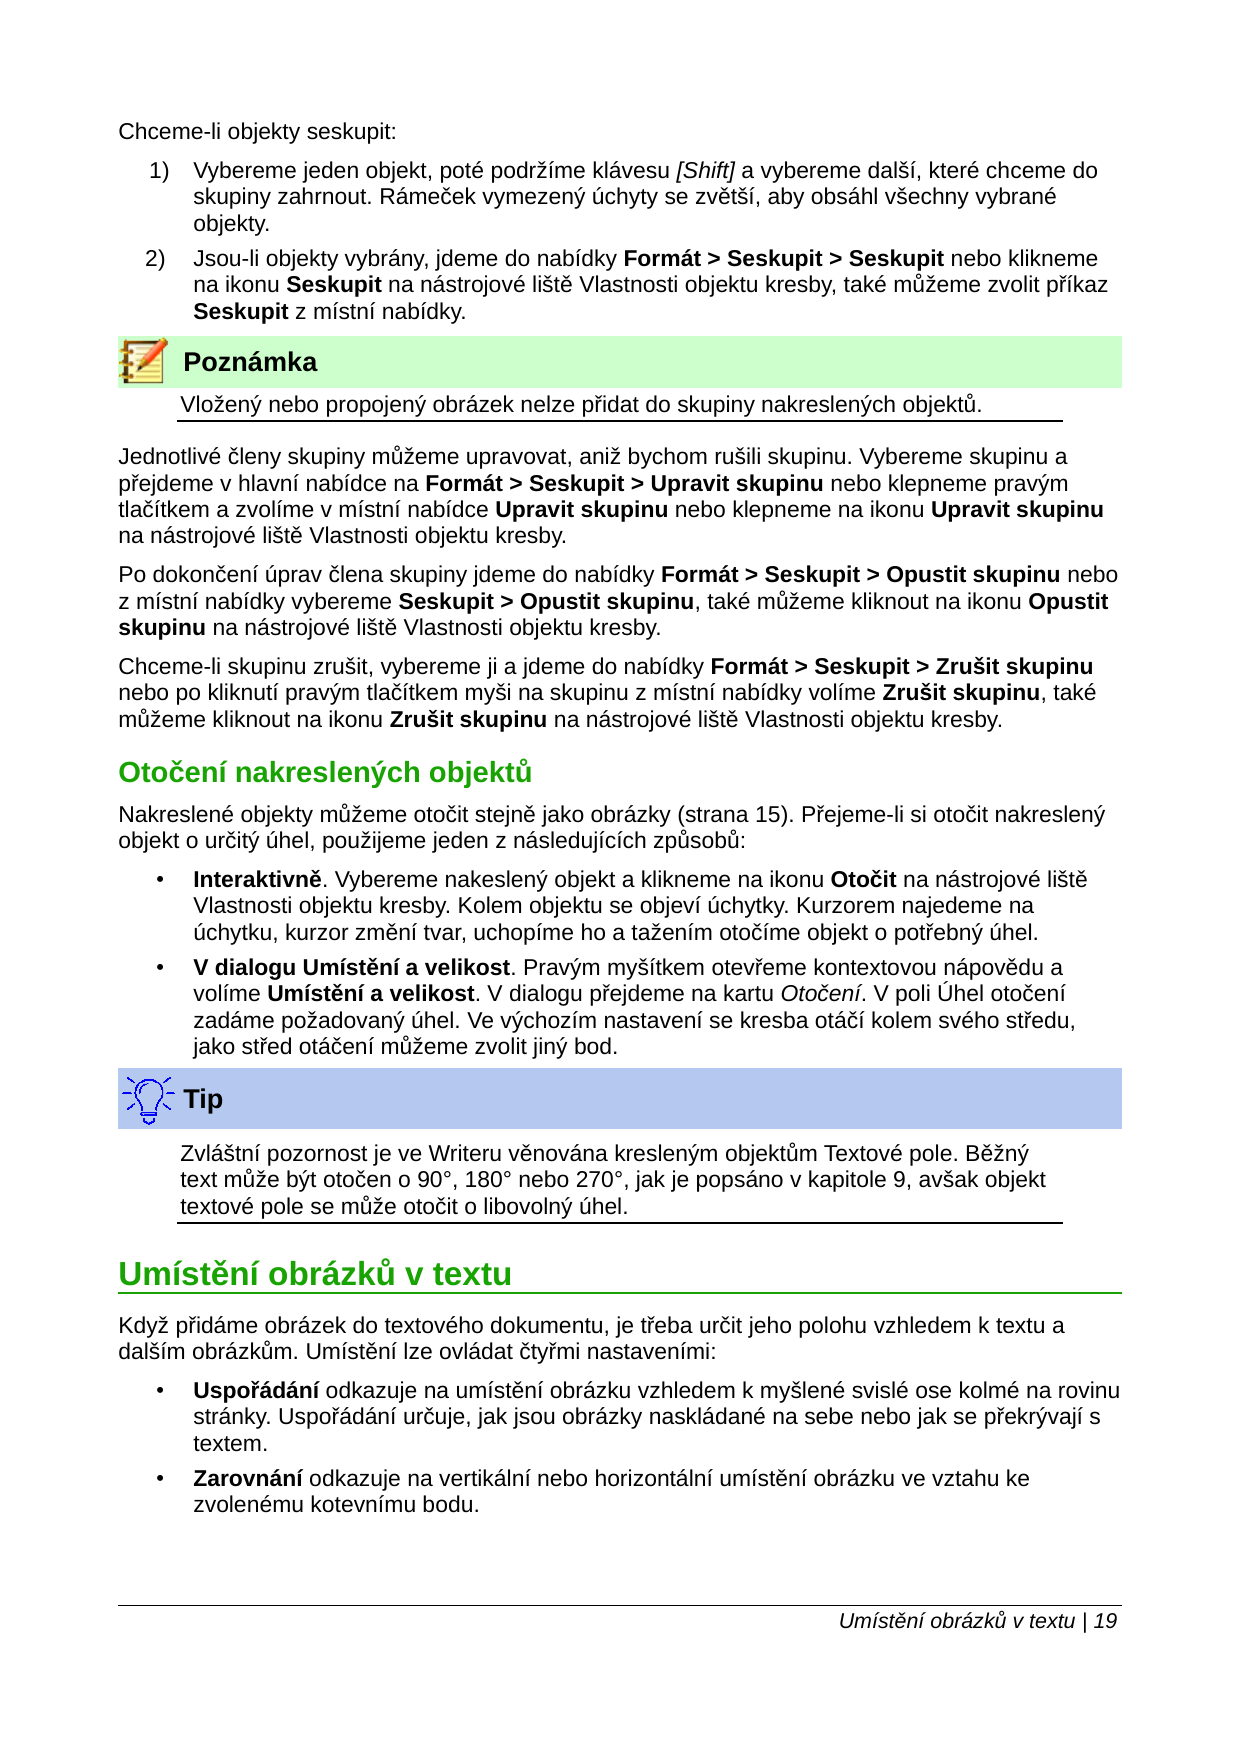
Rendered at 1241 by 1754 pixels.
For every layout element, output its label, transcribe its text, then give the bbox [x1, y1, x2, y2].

list Jsou-li objekty vybrány, jdeme do nabídky Formát > Seskupit > Seskupit nebo klikneme na ikonu Seskupit na nástrojové liště Vlastnosti objektu kresby, také můžeme zvolit příkaz Seskupit z místní nabídky. [165, 245, 1122, 324]
picture [119, 336, 170, 387]
list Interaktivně. Vybereme nakeslený objekt a klikneme na ikonu Otočit na nástrojové liště Vlastnosti objektu kresby. Kolem objektu se objeví úchytky. Kurzorem najedeme na úchytku, kurzor změní tvar, uchopíme ho a tažením otočíme objekt o potřebný úhel. [156, 866, 1122, 945]
list V dialogu Umístění a velikost. Pravým myšítkem otevřeme kontextovou nápovědu a volíme Umístění a velikost. V dialogu přejdeme na kartu Otočení. V poli Úhel otočení zadáme požadovaný úhel. Ve výchozím nastavení se kresba otáčí kolem svého středu, jako střed otáčení můžeme zvolit jiný bod. [156, 954, 1122, 1059]
text Nakreslené objekty můžeme otočit stejně jako obrázky (strana 14). Přejeme-li si otočit nakreslený objekt o určitý úhel, použijeme jeden z následujících způsobů: [118, 801, 1122, 853]
text Zvláštní pozornost je ve Writeru věnována kresleným objektům Textové pole. Běžný text může být otočen o 90°, 180° nebo 270°, jak je popsáno v kapitole 9, avšak objekt textové pole se může otočit o libovolný úhel. [177, 1137, 1063, 1222]
text Chceme-li skupinu zrušit, vybereme ji a jdeme do nabídky Formát > Seskupit > Zrušit skupinu nebo po kliknutí pravým tlačítkem myši na skupinu z místní nabídky volíme Zrušit skupinu, také můžeme kliknout na ikonu Zrušit skupinu na nástrojové liště Vlastnosti objektu kresby. [118, 653, 1122, 732]
list Uspořádání odkazuje na umístění obrázku vzhledem k myšlené svislé ose kolmé na rovinu stránky. Uspořádání určuje, jak jsou obrázky naskládané na sebe nebo jak se překrývají s textem. [156, 1377, 1122, 1456]
picture [119, 1069, 179, 1129]
subtitle Otočení nakreslených objektů [118, 756, 1122, 789]
text Vložený nebo propojený obrázek nelze přidat do skupiny nakreslených objektů. [177, 388, 1063, 420]
text Po dokončení úprav člena skupiny jdeme do nabídky Formát > Seskupit > Opustit skupinu nebo z místní nabídky vybereme Seskupit > Opustit skupinu, také můžeme kliknout na ikonu Opustit skupinu na nástrojové liště Vlastnosti objektu kresby. [118, 561, 1122, 640]
list Chceme-li objekty seskupit: [118, 118, 1122, 144]
subtitle Poznámka [118, 343, 1122, 384]
list Vybereme jeden objekt, poté podržíme klávesu [Shift] a vybereme další, které chceme do skupiny zahrnout. Rámeček vymezený úchyty se zvětší, aby obsáhl všechny vybrané objekty. [169, 157, 1122, 236]
subtitle Tip [118, 1080, 1122, 1121]
text Jednotlivé členy skupiny můžeme upravovat, aniž bychom rušili skupinu. Vybereme skupinu a přejdeme v hlavní nabídce na Formát > Seskupit > Upravit skupinu nebo klepneme pravým tlačítkem a zvolíme v místní nabídce Upravit skupinu nebo klepneme na ikonu Upravit skupinu na nástrojové liště Vlastnosti objektu kresby. [118, 443, 1122, 549]
list Zarovnání odkazuje na vertikální nebo horizontální umístění obrázku ve vztahu ke zvolenému kotevnímu bodu. [156, 1465, 1122, 1518]
subtitle Umístění obrázků v textu [118, 1253, 1122, 1292]
text Když přidáme obrázek do textového dokumentu, je třeba určit jeho polohu vzhledem k textu a dalším obrázkům. Umístění lze ovládat čtyřmi nastaveními: [118, 1312, 1122, 1364]
